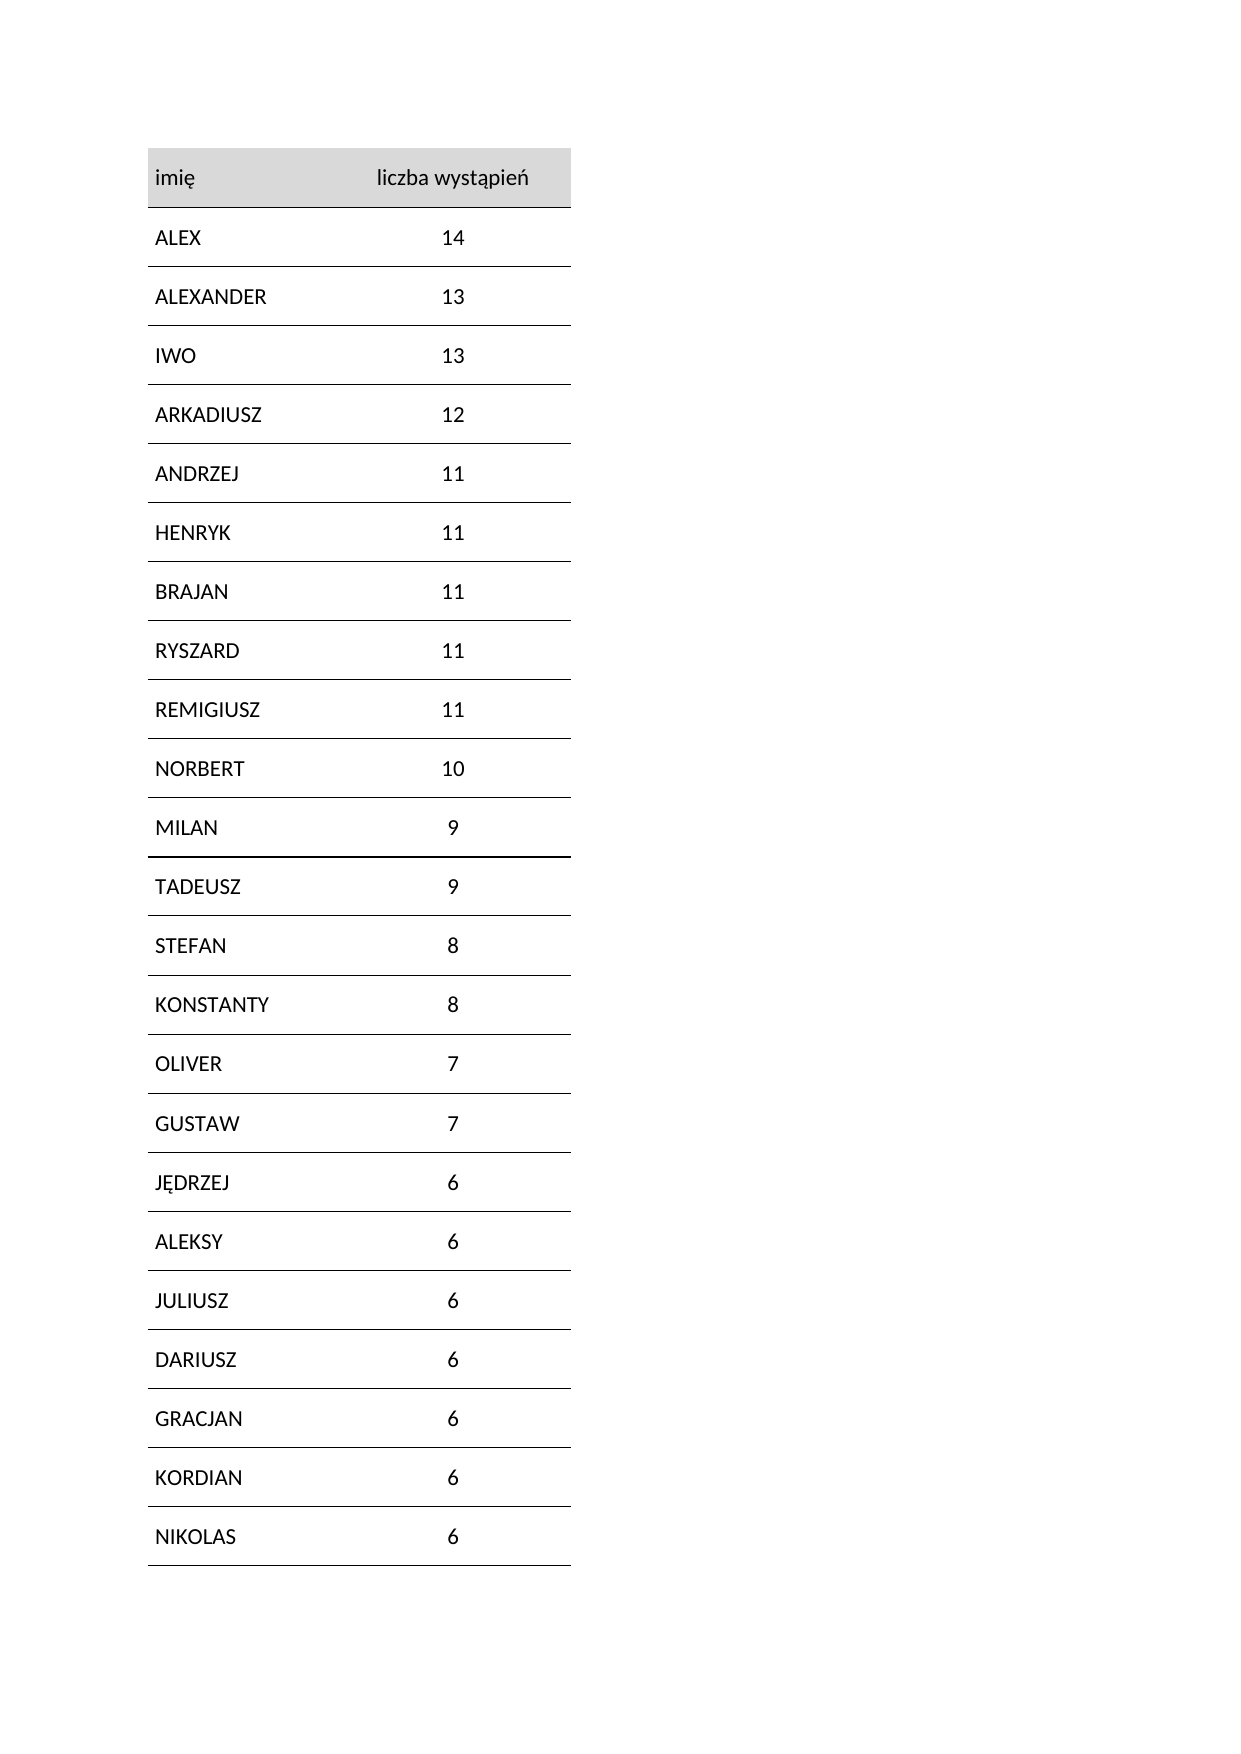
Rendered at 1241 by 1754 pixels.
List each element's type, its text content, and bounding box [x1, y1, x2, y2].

table_cell STEFAN [148, 916, 335, 974]
table_cell 6 [335, 1448, 571, 1506]
table_header liczba wystąpień [335, 148, 571, 207]
table_cell 8 [335, 976, 571, 1033]
table_cell 9 [335, 798, 571, 856]
table_cell TADEUSZ [148, 858, 335, 915]
table_cell 6 [335, 1212, 571, 1270]
table_cell MILAN [148, 798, 335, 856]
table_cell 11 [335, 680, 571, 738]
table_cell JULIUSZ [148, 1271, 335, 1329]
table_cell 7 [335, 1035, 571, 1093]
table_cell 6 [335, 1507, 571, 1565]
table_cell ALEXANDER [148, 267, 335, 325]
table_cell 11 [335, 562, 571, 620]
table_cell OLIVER [148, 1035, 335, 1093]
table_cell RYSZARD [148, 621, 335, 679]
table_cell 6 [335, 1271, 571, 1329]
table_cell KORDIAN [148, 1448, 335, 1506]
table_cell GRACJAN [148, 1389, 335, 1447]
table_cell 13 [335, 326, 571, 384]
table_cell 6 [335, 1330, 571, 1388]
table_cell JĘDRZEJ [148, 1153, 335, 1211]
table_cell GUSTAW [148, 1094, 335, 1152]
table_cell KONSTANTY [148, 976, 335, 1033]
table_cell 11 [335, 444, 571, 502]
table_cell 11 [335, 621, 571, 679]
table_cell REMIGIUSZ [148, 680, 335, 738]
table_cell ALEKSY [148, 1212, 335, 1270]
table_cell 8 [335, 916, 571, 974]
table_cell 13 [335, 267, 571, 325]
table_cell 7 [335, 1094, 571, 1152]
table_cell 10 [335, 739, 571, 797]
table_cell ARKADIUSZ [148, 385, 335, 443]
table_cell HENRYK [148, 503, 335, 561]
table_cell ANDRZEJ [148, 444, 335, 502]
table_cell 9 [335, 858, 571, 915]
table_cell NIKOLAS [148, 1507, 335, 1565]
table_cell IWO [148, 326, 335, 384]
table_cell 6 [335, 1153, 571, 1211]
table_cell 14 [335, 208, 571, 266]
table_header imię [148, 148, 335, 207]
table_cell ALEX [148, 208, 335, 266]
table_cell 12 [335, 385, 571, 443]
table_cell BRAJAN [148, 562, 335, 620]
table_cell DARIUSZ [148, 1330, 335, 1388]
table_cell NORBERT [148, 739, 335, 797]
table_cell 11 [335, 503, 571, 561]
table_cell 6 [335, 1389, 571, 1447]
